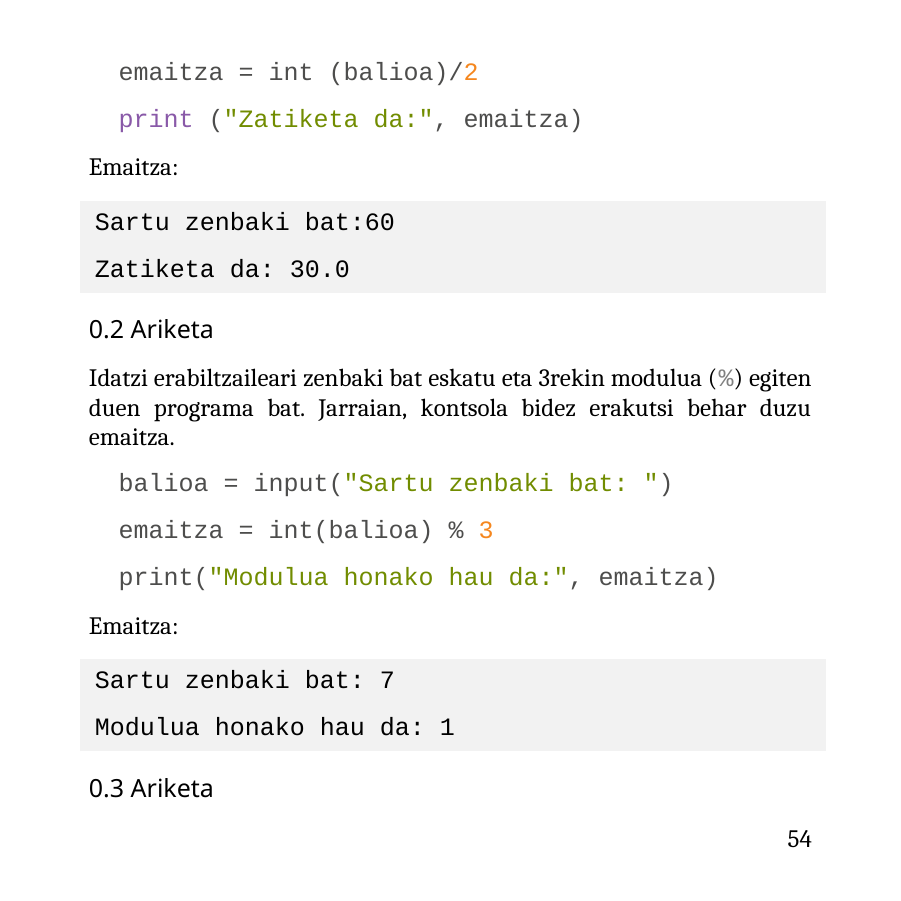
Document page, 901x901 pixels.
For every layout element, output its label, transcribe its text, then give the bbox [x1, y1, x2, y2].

text Emaitza: [89, 153, 811, 182]
text Emaitza: [89, 612, 811, 641]
text emaitza = int (balioa)/2 [118, 59, 811, 87]
text 0.3 Ariketa [89, 770, 811, 804]
text balioa = input("Sartu zenbaki bat: ") [118, 471, 811, 499]
text Modulua honako hau da: 1 [86, 706, 820, 745]
text 0.2 Ariketa [89, 312, 811, 346]
text Sartu zenbaki bat:60 [86, 207, 820, 237]
text Idatzi erabiltzaileari zenbaki bat eskatu eta 3rekin modulua (%) egiten duen programa bat. Jarraian, kontsola bidez erakutsi behar duzu emaitza. [89, 364, 811, 452]
text emaitza = int(balioa) % 3 [118, 518, 811, 546]
text Sartu zenbaki bat: 7 [86, 666, 820, 696]
text print ("Zatiketa da:", emaitza) [118, 106, 811, 134]
text print("Modulua honako hau da:", emaitza) [118, 565, 811, 593]
text Zatiketa da: 30.0 [86, 248, 820, 287]
